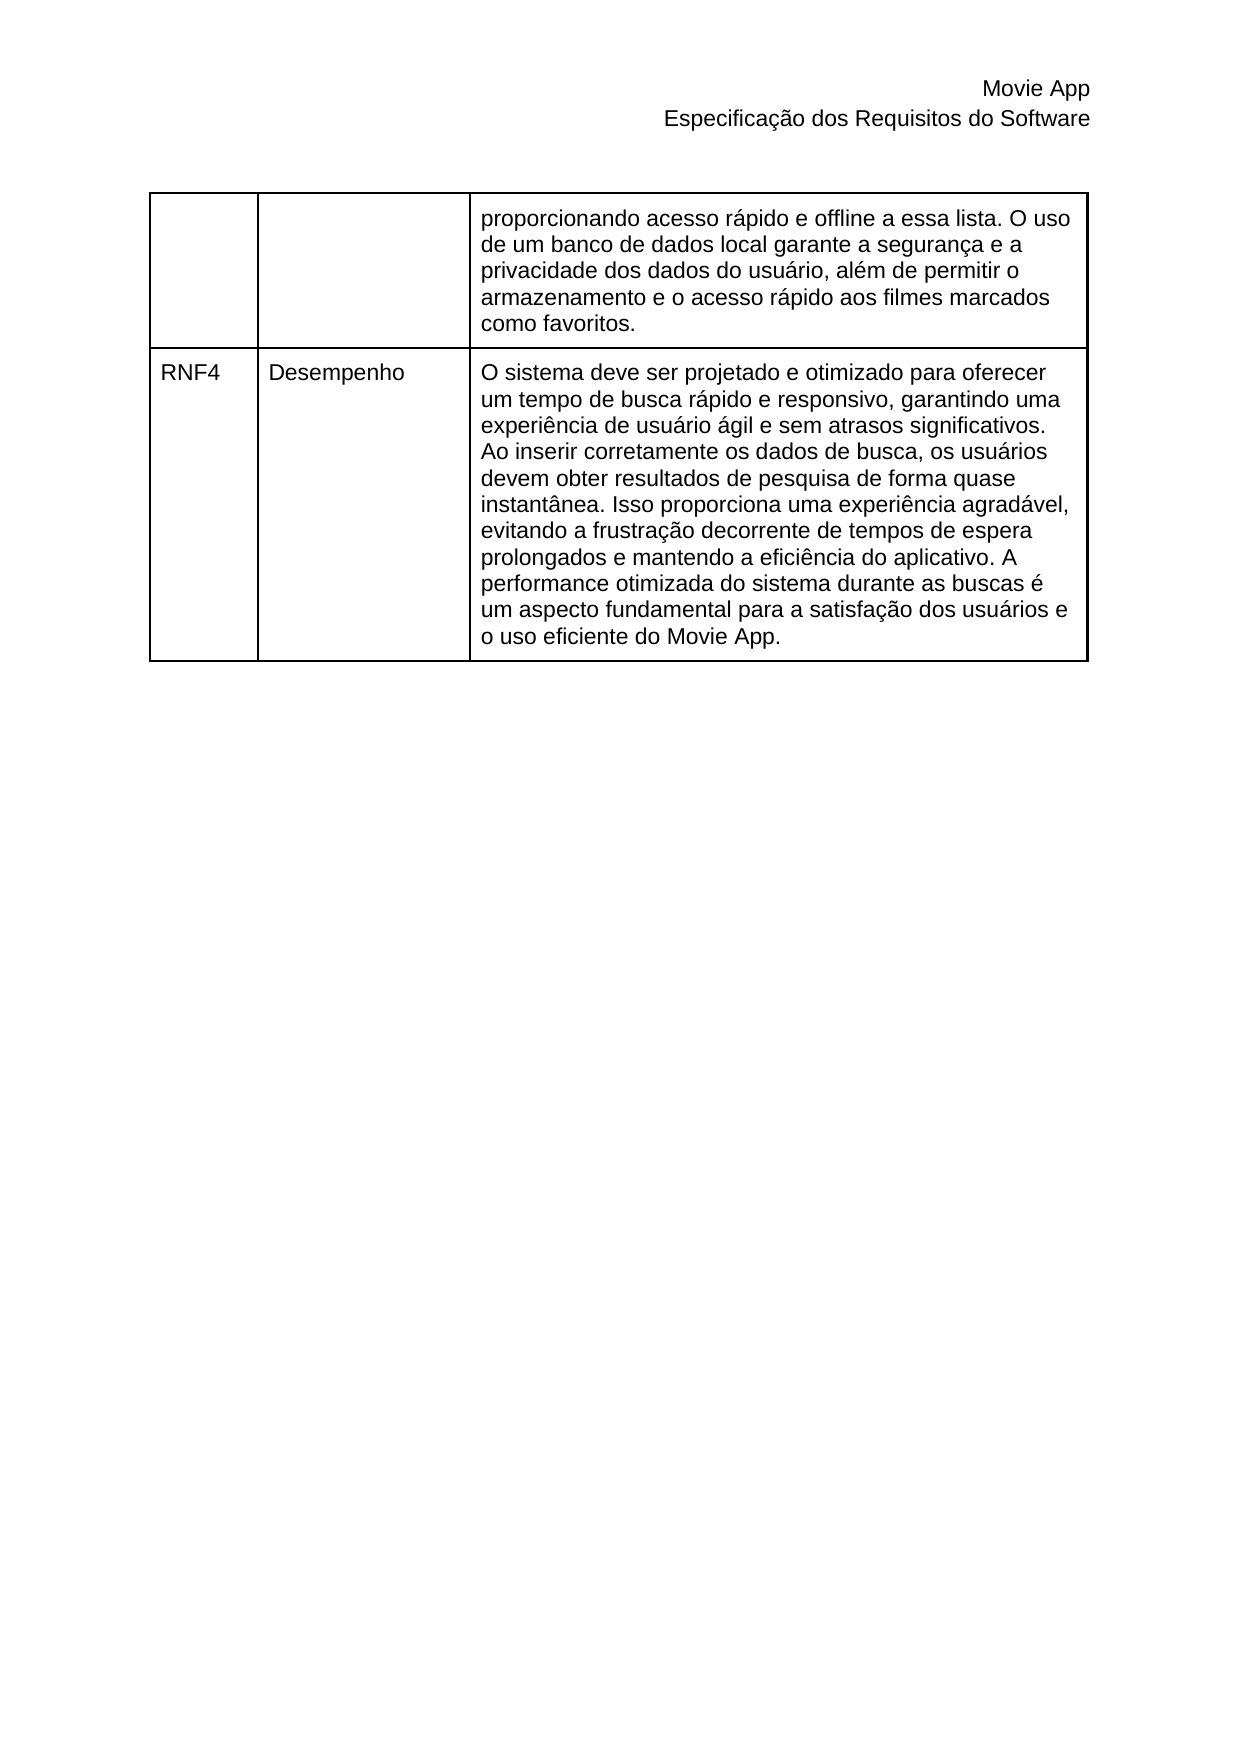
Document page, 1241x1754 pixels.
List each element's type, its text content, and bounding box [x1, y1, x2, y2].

table_cell [259, 194, 469, 347]
table_cell O sistema deve ser projetado e otimizado para oferecer um tempo de busca rápido e responsivo, garantindo uma experiência de usuário ágil e sem atrasos significativos. Ao inserir corretamente os dados de busca, os usuários devem obter resultados de pesquisa de forma quase instantânea. Isso proporciona uma experiência agradável, evitando a frustração decorrente de tempos de espera prolongados e mantendo a eficiência do aplicativo. A performance otimizada do sistema durante as buscas é um aspecto fundamental para a satisfação dos usuários e o uso eficiente do Movie App. [471, 349, 1086, 659]
table_cell [151, 194, 257, 347]
table_cell RNF4 [151, 349, 257, 659]
table_cell Desempenho [259, 349, 469, 659]
table_cell proporcionando acesso rápido e offline a essa lista. O uso de um banco de dados local garante a segurança e a privacidade dos dados do usuário, além de permitir o armazenamento e o acesso rápido aos filmes marcados como favoritos. [471, 194, 1086, 347]
